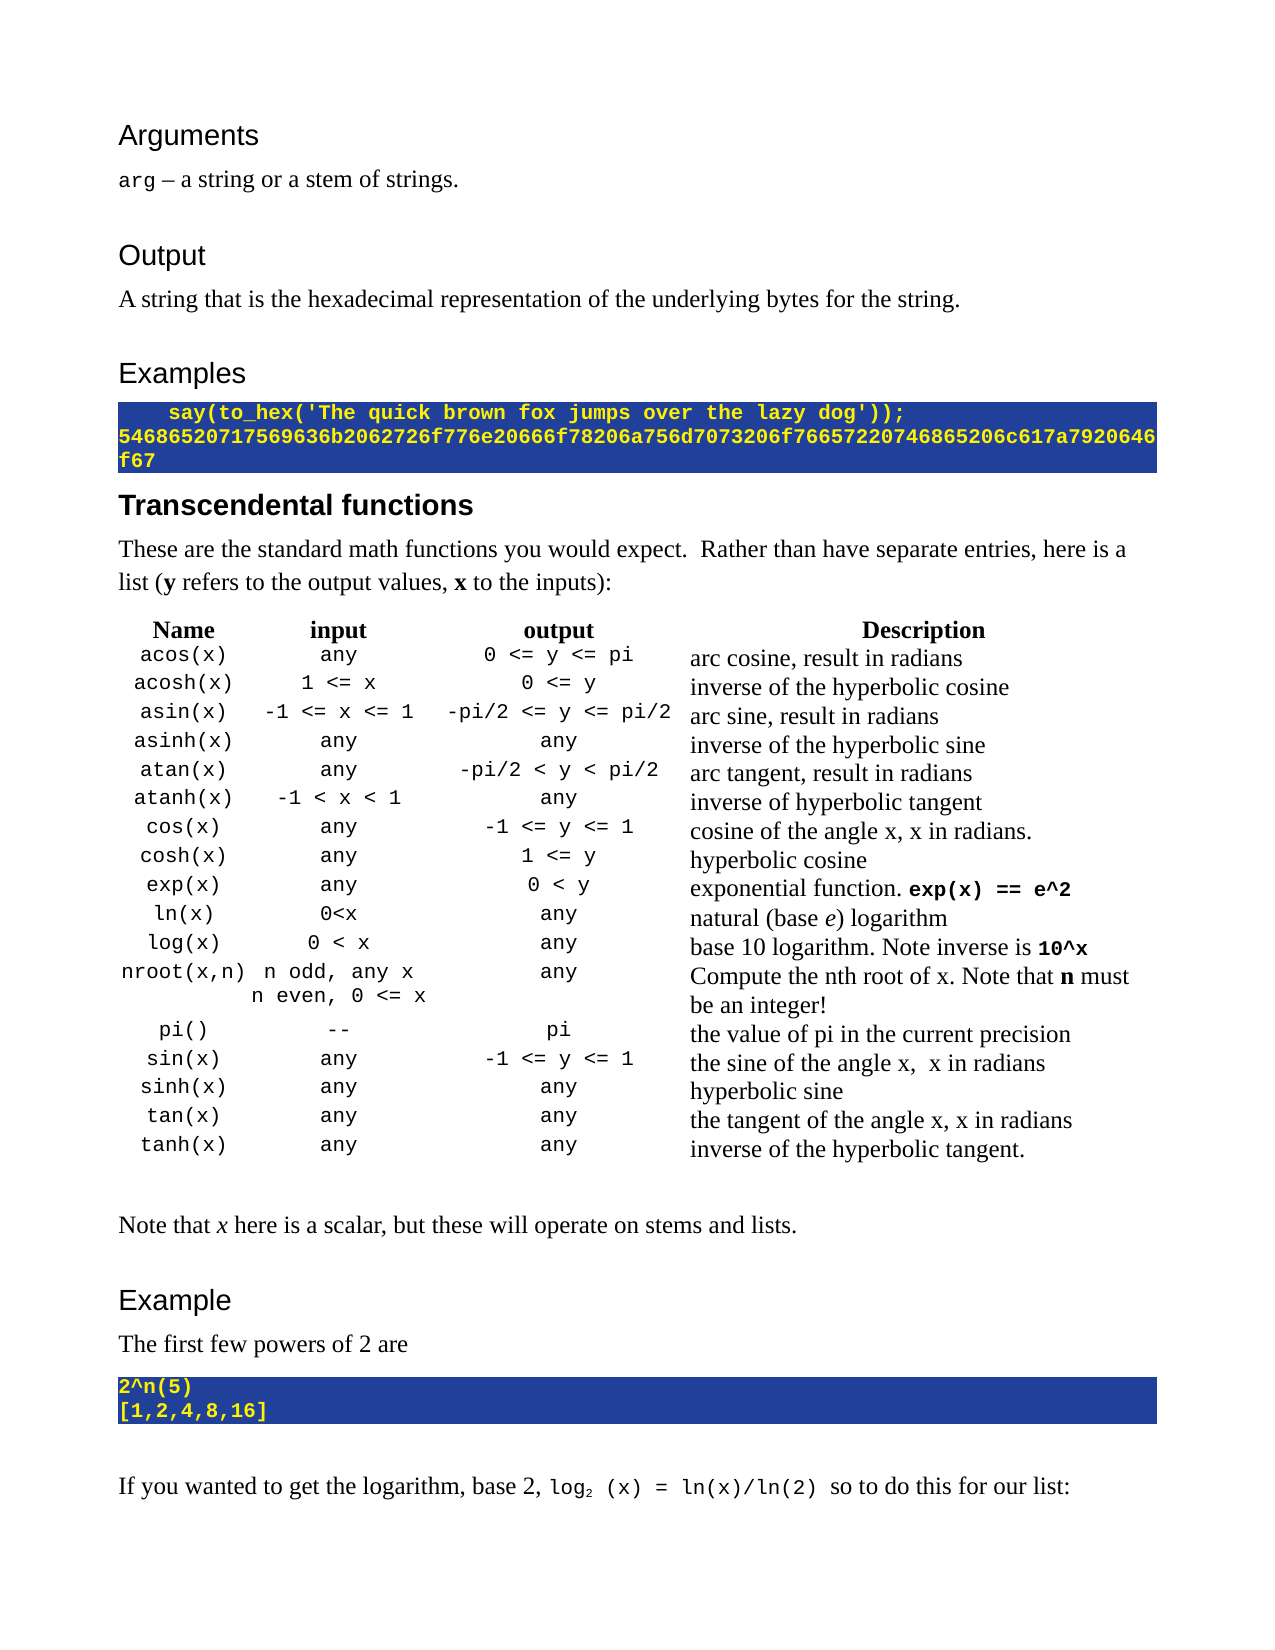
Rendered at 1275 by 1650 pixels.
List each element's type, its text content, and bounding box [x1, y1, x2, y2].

table_cell any [249, 1134, 427, 1163]
table_cell the value of pi in the current precision [690, 1019, 1157, 1048]
table_cell 0 <= y <= pi [428, 644, 690, 672]
table_cell inverse of the hyperbolic sine [690, 730, 1157, 758]
table_cell the tangent of the angle x, x in radians [690, 1105, 1157, 1134]
table_header input [249, 615, 427, 643]
subtitle Output [118, 238, 1157, 271]
text [1,2,4,8,16] [118, 1400, 1157, 1424]
table_cell -1 <= y <= 1 [428, 816, 690, 845]
table_cell 0 < y [428, 874, 690, 903]
text These are the standard math functions you would expect. Rather than have separate entries, here is a list (y refers to the output values, x to the inputs): [118, 534, 1157, 596]
table_cell any [249, 816, 427, 845]
table_cell ln(x) [118, 903, 249, 932]
table_cell n odd, any x n even, 0 <= x [249, 961, 427, 1019]
table_cell any [428, 1105, 690, 1134]
text A string that is the hexadecimal representation of the underlying bytes for the string. [118, 284, 1157, 312]
table_cell cosh(x) [118, 845, 249, 873]
table_cell any [249, 1076, 427, 1105]
table_cell any [428, 1134, 690, 1163]
table_cell any [249, 845, 427, 873]
table_cell arc tangent, result in radians [690, 759, 1157, 787]
table_cell exponential function. exp(x) == e^2 [690, 874, 1157, 903]
table_cell sinh(x) [118, 1076, 249, 1105]
table_cell log(x) [118, 932, 249, 961]
table_cell pi() [118, 1019, 249, 1048]
table_cell tanh(x) [118, 1134, 249, 1163]
table_cell any [428, 961, 690, 1019]
table_header output [428, 615, 690, 643]
table_cell any [428, 787, 690, 816]
table_cell sin(x) [118, 1048, 249, 1076]
table_cell cos(x) [118, 816, 249, 845]
text The first few powers of 2 are [118, 1329, 1157, 1358]
table_cell 1 <= y [428, 845, 690, 873]
table_cell any [249, 730, 427, 758]
table_cell -1 <= x <= 1 [249, 701, 427, 730]
text Note that x here is a scalar, but these will operate on stems and lists. [118, 1210, 1157, 1239]
subtitle Arguments [118, 118, 1157, 152]
table_cell tan(x) [118, 1105, 249, 1134]
table_cell asinh(x) [118, 730, 249, 758]
table_cell any [249, 1048, 427, 1076]
table_cell any [249, 1105, 427, 1134]
table_cell 0 <= y [428, 672, 690, 701]
table_cell pi [428, 1019, 690, 1048]
text 2^n(5) [118, 1377, 1157, 1400]
table_cell hyperbolic cosine [690, 845, 1157, 873]
table_cell asin(x) [118, 701, 249, 730]
text arg – a string or a stem of strings. [118, 164, 1157, 194]
table_cell natural (base e) logarithm [690, 903, 1157, 932]
table_cell the sine of the angle x, x in radians [690, 1048, 1157, 1076]
table_header Name [118, 615, 249, 643]
table_cell acos(x) [118, 644, 249, 672]
table_cell 0<x [249, 903, 427, 932]
table_cell any [428, 932, 690, 961]
table_cell inverse of the hyperbolic cosine [690, 672, 1157, 701]
text say(to_hex('The quick brown fox jumps over the lazy dog')); [118, 402, 1157, 426]
table_cell -1 <= y <= 1 [428, 1048, 690, 1076]
table_cell nroot(x,n) [118, 961, 249, 1019]
table_cell atan(x) [118, 759, 249, 787]
table_cell -pi/2 <= y <= pi/2 [428, 701, 690, 730]
table_cell arc sine, result in radians [690, 701, 1157, 730]
table_header Description [690, 615, 1157, 643]
table_cell atanh(x) [118, 787, 249, 816]
table_cell exp(x) [118, 874, 249, 903]
table_cell Compute the nth root of x. Note that n must be an integer! [690, 961, 1157, 1019]
table_cell hyperbolic sine [690, 1076, 1157, 1105]
table_cell any [428, 1076, 690, 1105]
table_cell acosh(x) [118, 672, 249, 701]
subtitle Example [118, 1283, 1157, 1316]
table_cell any [249, 759, 427, 787]
table_cell 1 <= x [249, 672, 427, 701]
table_cell arc cosine, result in radians [690, 644, 1157, 672]
table_cell -- [249, 1019, 427, 1048]
subtitle Examples [118, 356, 1157, 390]
table_cell cosine of the angle x, x in radians. [690, 816, 1157, 845]
table_cell any [249, 644, 427, 672]
subtitle Transcendental functions [118, 488, 1157, 522]
table_cell 0 < x [249, 932, 427, 961]
text 54686520717569636b2062726f776e20666f78206a756d7073206f76657220746865206c617a7920646f67 [118, 426, 1157, 473]
table_cell -1 < x < 1 [249, 787, 427, 816]
text If you wanted to get the logarithm, base 2, log2 (x) = ln(x)/ln(2) so to do this for our list: [118, 1471, 1157, 1501]
table_cell -pi/2 < y < pi/2 [428, 759, 690, 787]
table_cell inverse of the hyperbolic tangent. [690, 1134, 1157, 1163]
table_cell any [249, 874, 427, 903]
table_cell any [428, 903, 690, 932]
table_cell any [428, 730, 690, 758]
table_cell base 10 logarithm. Note inverse is 10^x [690, 932, 1157, 961]
table_cell inverse of hyperbolic tangent [690, 787, 1157, 816]
